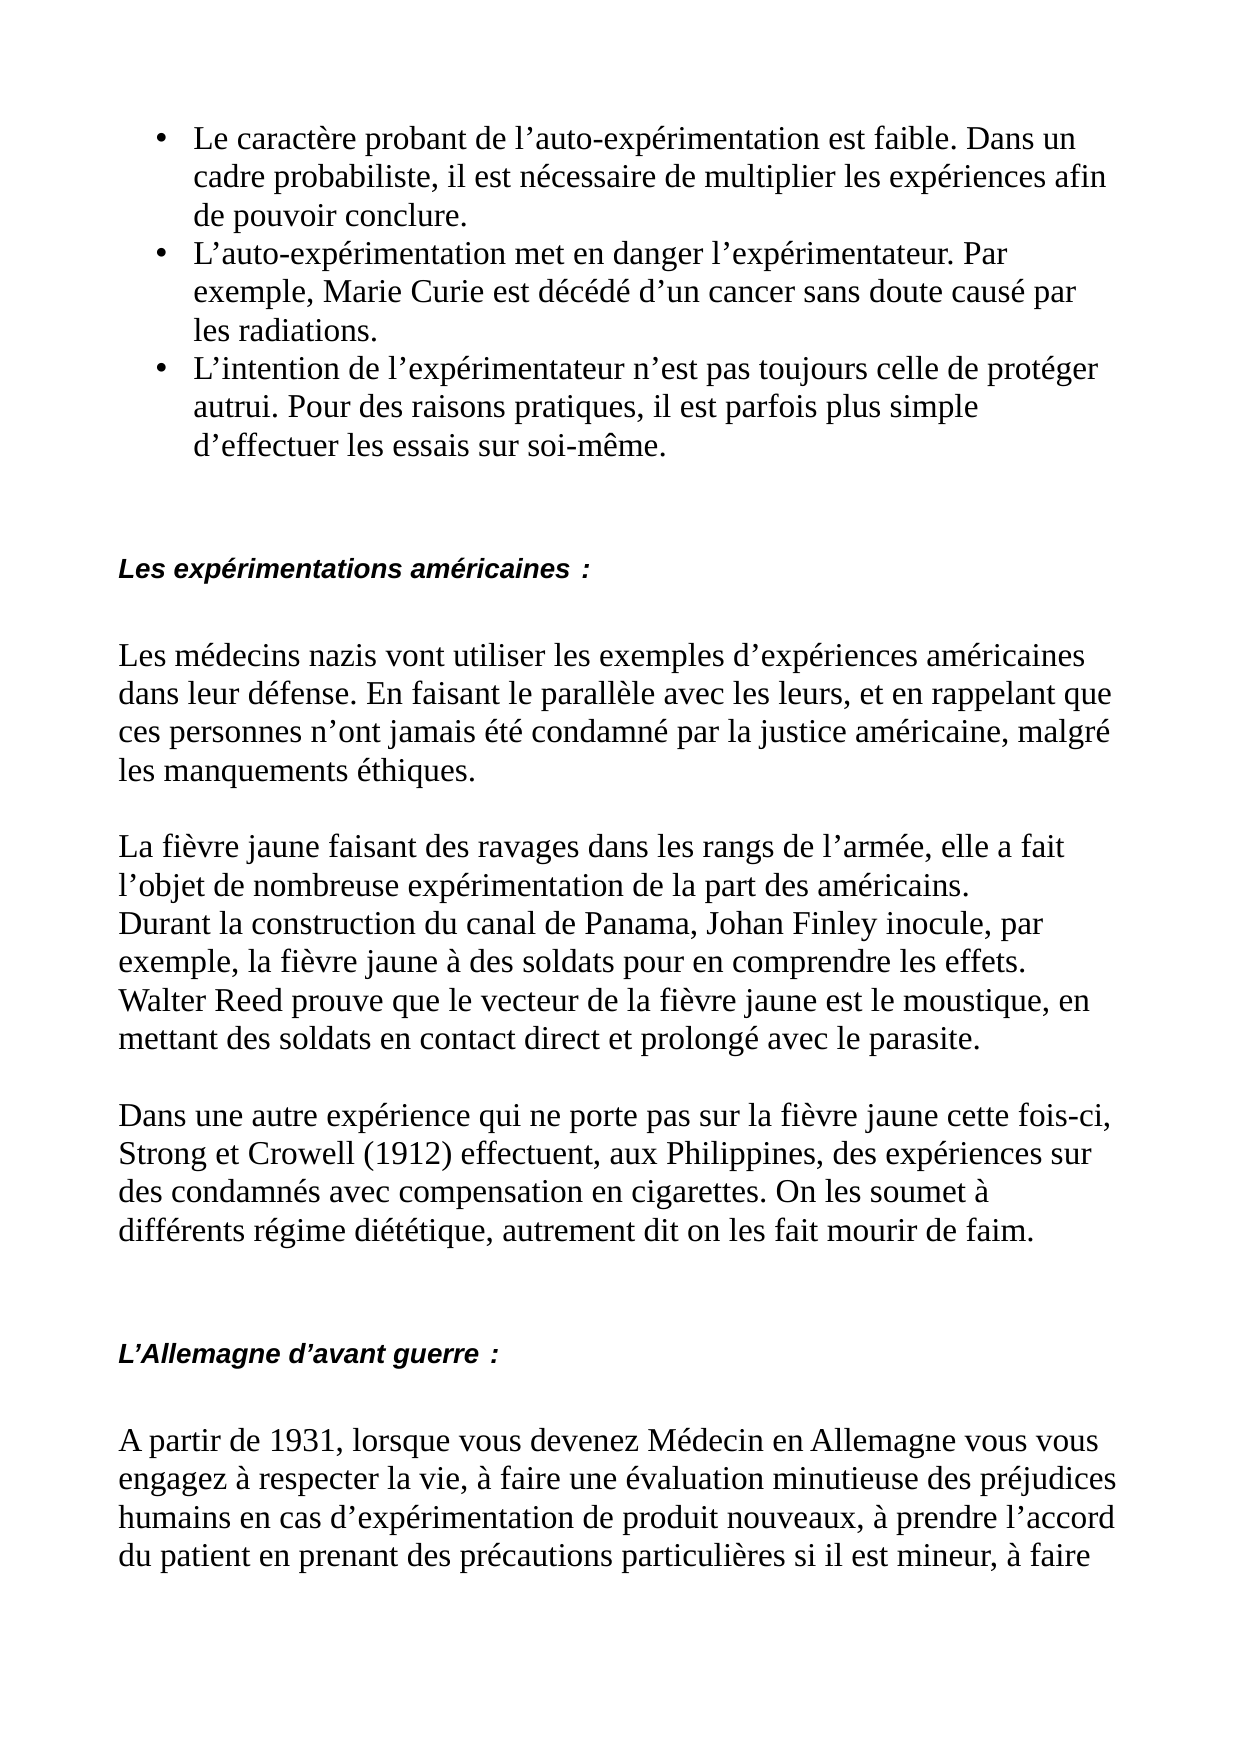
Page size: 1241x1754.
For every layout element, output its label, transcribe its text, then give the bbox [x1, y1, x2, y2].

text Dans une autre expérience qui ne porte pas sur la fièvre jaune cette fois-ci, Strong et Crowell (1912) effectuent, aux Philippines, des expériences sur des condamnés avec compensation en cigarettes. On les soumet à différents régime diététique, autrement dit on les fait mourir de faim. [118, 1095, 1122, 1248]
list L’auto-expérimentation met en danger l’expérimentateur. Par exemple, Marie Curie est décédé d’un cancer sans doute causé par les radiations. [156, 233, 1122, 348]
text Durant la construction du canal de Panama, Johan Finley inocule, par exemple, la fièvre jaune à des soldats pour en comprendre les effets. [118, 903, 1122, 980]
text Les médecins nazis vont utiliser les exemples d’expériences américaines dans leur défense. En faisant le parallèle avec les leurs, et en rappelant que ces personnes n’ont jamais été condamné par la justice américaine, malgré les manquements éthiques. [118, 635, 1122, 788]
text A partir de 1931, lorsque vous devenez Médecin en Allemagne vous vous engagez à respecter la vie, à faire une évaluation minutieuse des préjudices humains en cas d’expérimentation de produit nouveaux, à prendre l’accord du patient en prenant des précautions particulières si il est mineur, à faire [118, 1420, 1122, 1573]
subtitle L’Allemagne d’avant guerre : [118, 1337, 1122, 1369]
subtitle Les expérimentations américaines : [118, 552, 1122, 584]
text La fièvre jaune faisant des ravages dans les rangs de l’armée, elle a fait l’objet de nombreuse expérimentation de la part des américains. [118, 827, 1122, 903]
list L’intention de l’expérimentateur n’est pas toujours celle de protéger autrui. Pour des raisons pratiques, il est parfois plus simple d’effectuer les essais sur soi-même. [156, 348, 1122, 463]
list Le caractère probant de l’auto-expérimentation est faible. Dans un cadre probabiliste, il est nécessaire de multiplier les expériences afin de pouvoir conclure. [156, 118, 1122, 233]
text Walter Reed prouve que le vecteur de la fièvre jaune est le moustique, en mettant des soldats en contact direct et prolongé avec le parasite. [118, 980, 1122, 1057]
